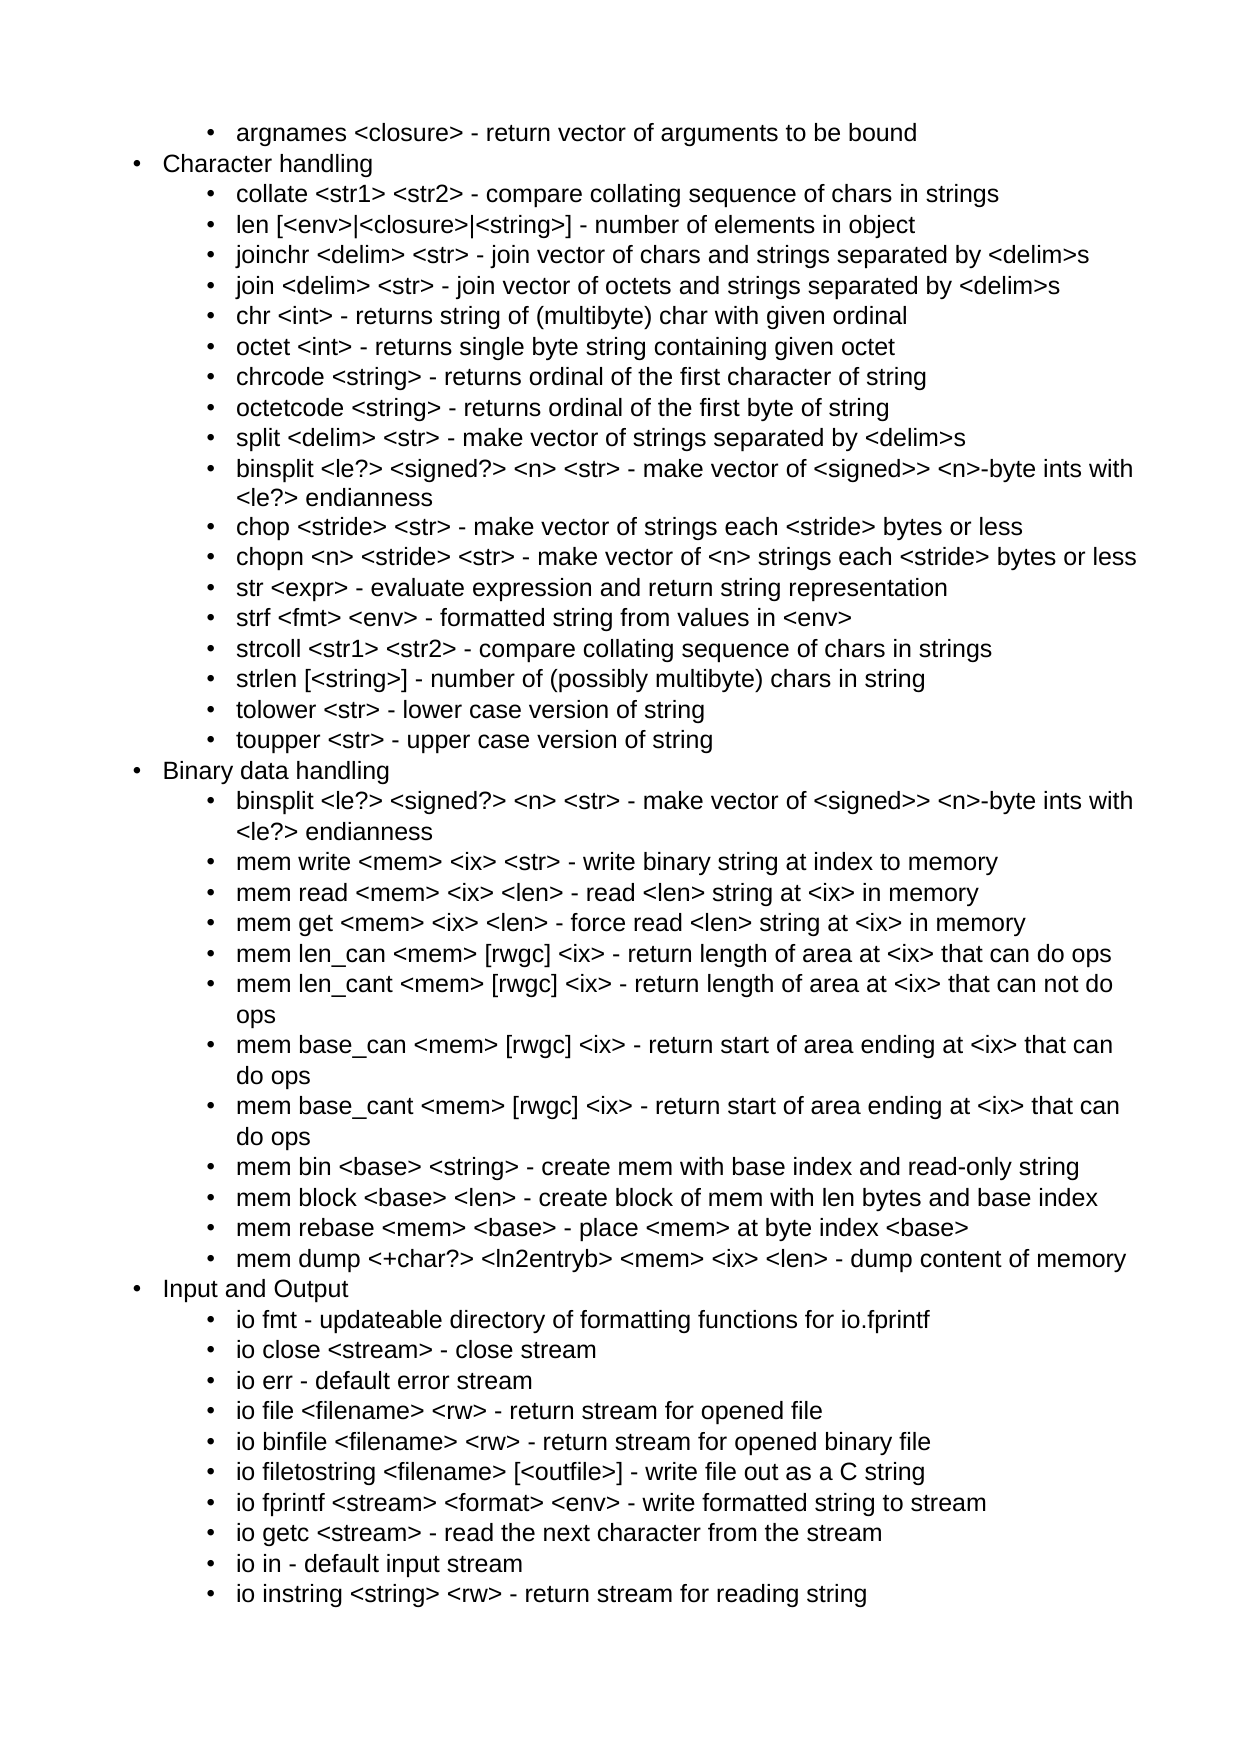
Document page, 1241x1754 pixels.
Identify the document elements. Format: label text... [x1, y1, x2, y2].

list strlen [<string>] - number of (possibly multibyte) chars in string [206, 664, 1145, 693]
list joinchr <delim> <str> - join vector of chars and strings separated by <delim>s [206, 240, 1145, 269]
list mem base_cant <mem> [rwgc] <ix> - return start of area ending at <ix> that can do ops [206, 1091, 1145, 1150]
list strcoll <str1> <str2> - compare collating sequence of chars in strings [206, 633, 1145, 662]
list io instring <string> <rw> - return stream for reading string [206, 1579, 1145, 1608]
list argnames <closure> - return vector of arguments to be bound [206, 118, 1145, 147]
list strf <fmt> <env> - formatted string from values in <env> [206, 603, 1145, 632]
list mem block <base> <len> - create block of mem with len bytes and base index [206, 1182, 1145, 1211]
list split <delim> <str> - make vector of strings separated by <delim>s [206, 423, 1145, 452]
list Character handling [133, 149, 1145, 177]
list mem read <mem> <ix> <len> - read <len> string at <ix> in memory [206, 878, 1145, 906]
list octet <int> - returns single byte string containing given octet [206, 332, 1145, 361]
list mem write <mem> <ix> <str> - write binary string at index to memory [206, 847, 1145, 876]
list mem len_cant <mem> [rwgc] <ix> - return length of area at <ix> that can not do ops [206, 969, 1145, 1028]
list chopn <n> <stride> <str> - make vector of <n> strings each <stride> bytes or less [206, 542, 1145, 571]
list Input and Output [133, 1274, 1145, 1303]
list str <expr> - evaluate expression and return string representation [206, 572, 1145, 601]
list mem len_can <mem> [rwgc] <ix> - return length of area at <ix> that can do ops [206, 939, 1145, 967]
list Binary data handling [133, 756, 1145, 784]
list io fprintf <stream> <format> <env> - write formatted string to stream [206, 1488, 1145, 1517]
list len [<env>|<closure>|<string>] - number of elements in object [206, 210, 1145, 238]
list chop <stride> <str> - make vector of strings each <stride> bytes or less [206, 511, 1145, 540]
list toupper <str> - upper case version of string [206, 725, 1145, 754]
list mem base_can <mem> [rwgc] <ix> - return start of area ending at <ix> that can do ops [206, 1030, 1145, 1089]
list io close <stream> - close stream [206, 1335, 1145, 1364]
list binsplit <le?> <signed?> <n> <str> - make vector of <signed>> <n>-byte ints with <le?> endianness [206, 786, 1145, 845]
list io filetostring <filename> [<outfile>] - write file out as a C string [206, 1457, 1145, 1486]
list chrcode <string> - returns ordinal of the first character of string [206, 362, 1145, 391]
list mem get <mem> <ix> <len> - force read <len> string at <ix> in memory [206, 908, 1145, 937]
list tolower <str> - lower case version of string [206, 694, 1145, 723]
list io fmt - updateable directory of formatting functions for io.fprintf [206, 1304, 1145, 1333]
list octetcode <string> - returns ordinal of the first byte of string [206, 393, 1145, 422]
list io in - default input stream [206, 1549, 1145, 1578]
list binsplit <le?> <signed?> <n> <str> - make vector of <signed>> <n>-byte ints with <le?> endianness [206, 454, 1145, 511]
list join <delim> <str> - join vector of octets and strings separated by <delim>s [206, 271, 1145, 299]
list collate <str1> <str2> - compare collating sequence of chars in strings [206, 179, 1145, 208]
list io getc <stream> - read the next character from the stream [206, 1518, 1145, 1547]
list mem dump <+char?> <ln2entryb> <mem> <ix> <len> - dump content of memory [206, 1243, 1145, 1272]
list mem rebase <mem> <base> - place <mem> at byte index <base> [206, 1213, 1145, 1242]
list io file <filename> <rw> - return stream for opened file [206, 1396, 1145, 1425]
list chr <int> - returns string of (multibyte) char with given ordinal [206, 301, 1145, 330]
list io err - default error stream [206, 1366, 1145, 1394]
list io binfile <filename> <rw> - return stream for opened binary file [206, 1427, 1145, 1456]
list mem bin <base> <string> - create mem with base index and read-only string [206, 1152, 1145, 1181]
